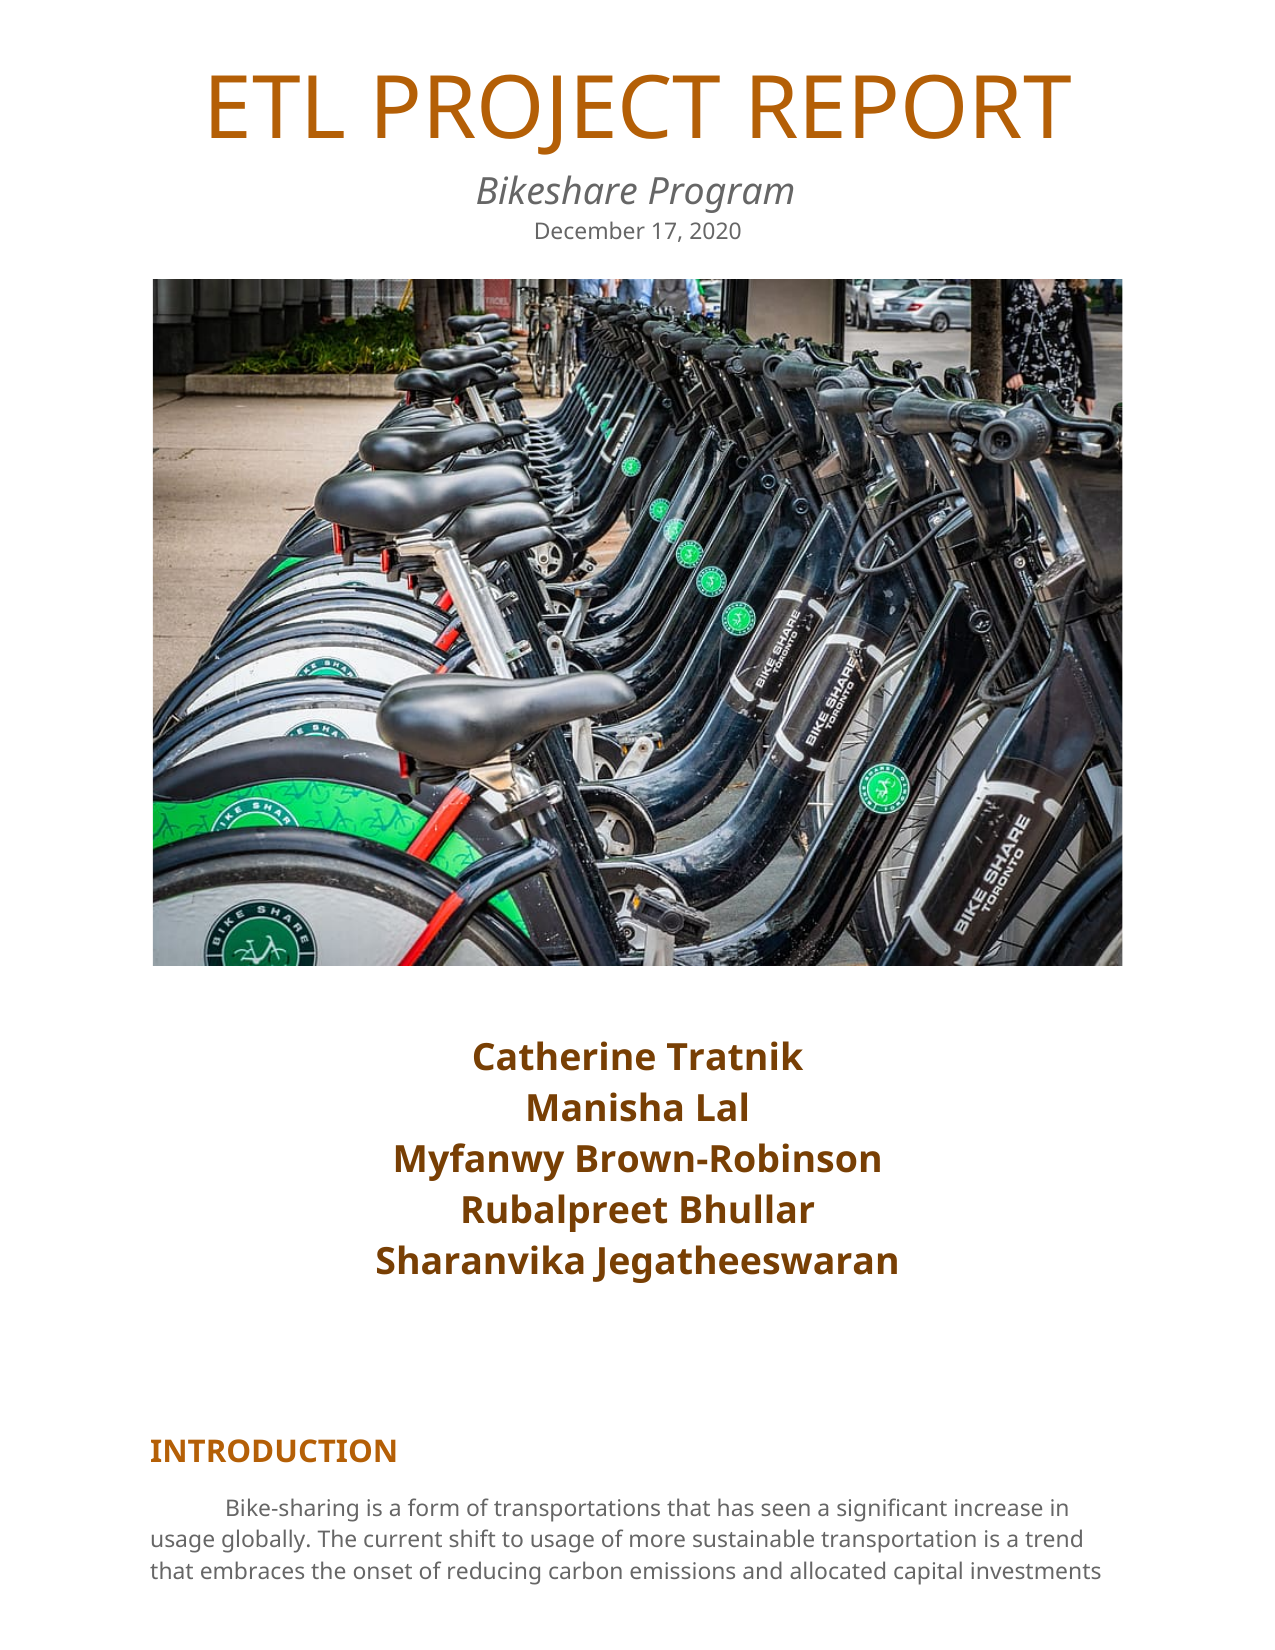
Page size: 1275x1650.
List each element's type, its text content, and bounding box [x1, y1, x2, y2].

subtitle Bikeshare Program [150, 164, 1125, 215]
text Bike-sharing is a form of transportations that has seen a significant increase in usage globally. The current shift to usage of more sustainable transportation is a trend that embraces the onset of reducing carbon emissions and allocated capital investments [150, 1492, 1125, 1586]
text Myfanwy Brown-Robinson [150, 1132, 1125, 1183]
text Manisha Lal [150, 1081, 1125, 1132]
text Rubalpreet Bhullar [150, 1183, 1125, 1234]
title ETL PROJECT REPORT [150, 45, 1125, 164]
text Catherine Tratnik [150, 1030, 1125, 1081]
text Sharanvika Jegatheeswaran [150, 1234, 1125, 1285]
text December 17, 2020 [150, 215, 1125, 246]
subtitle INTRODUCTION [150, 1429, 1125, 1471]
